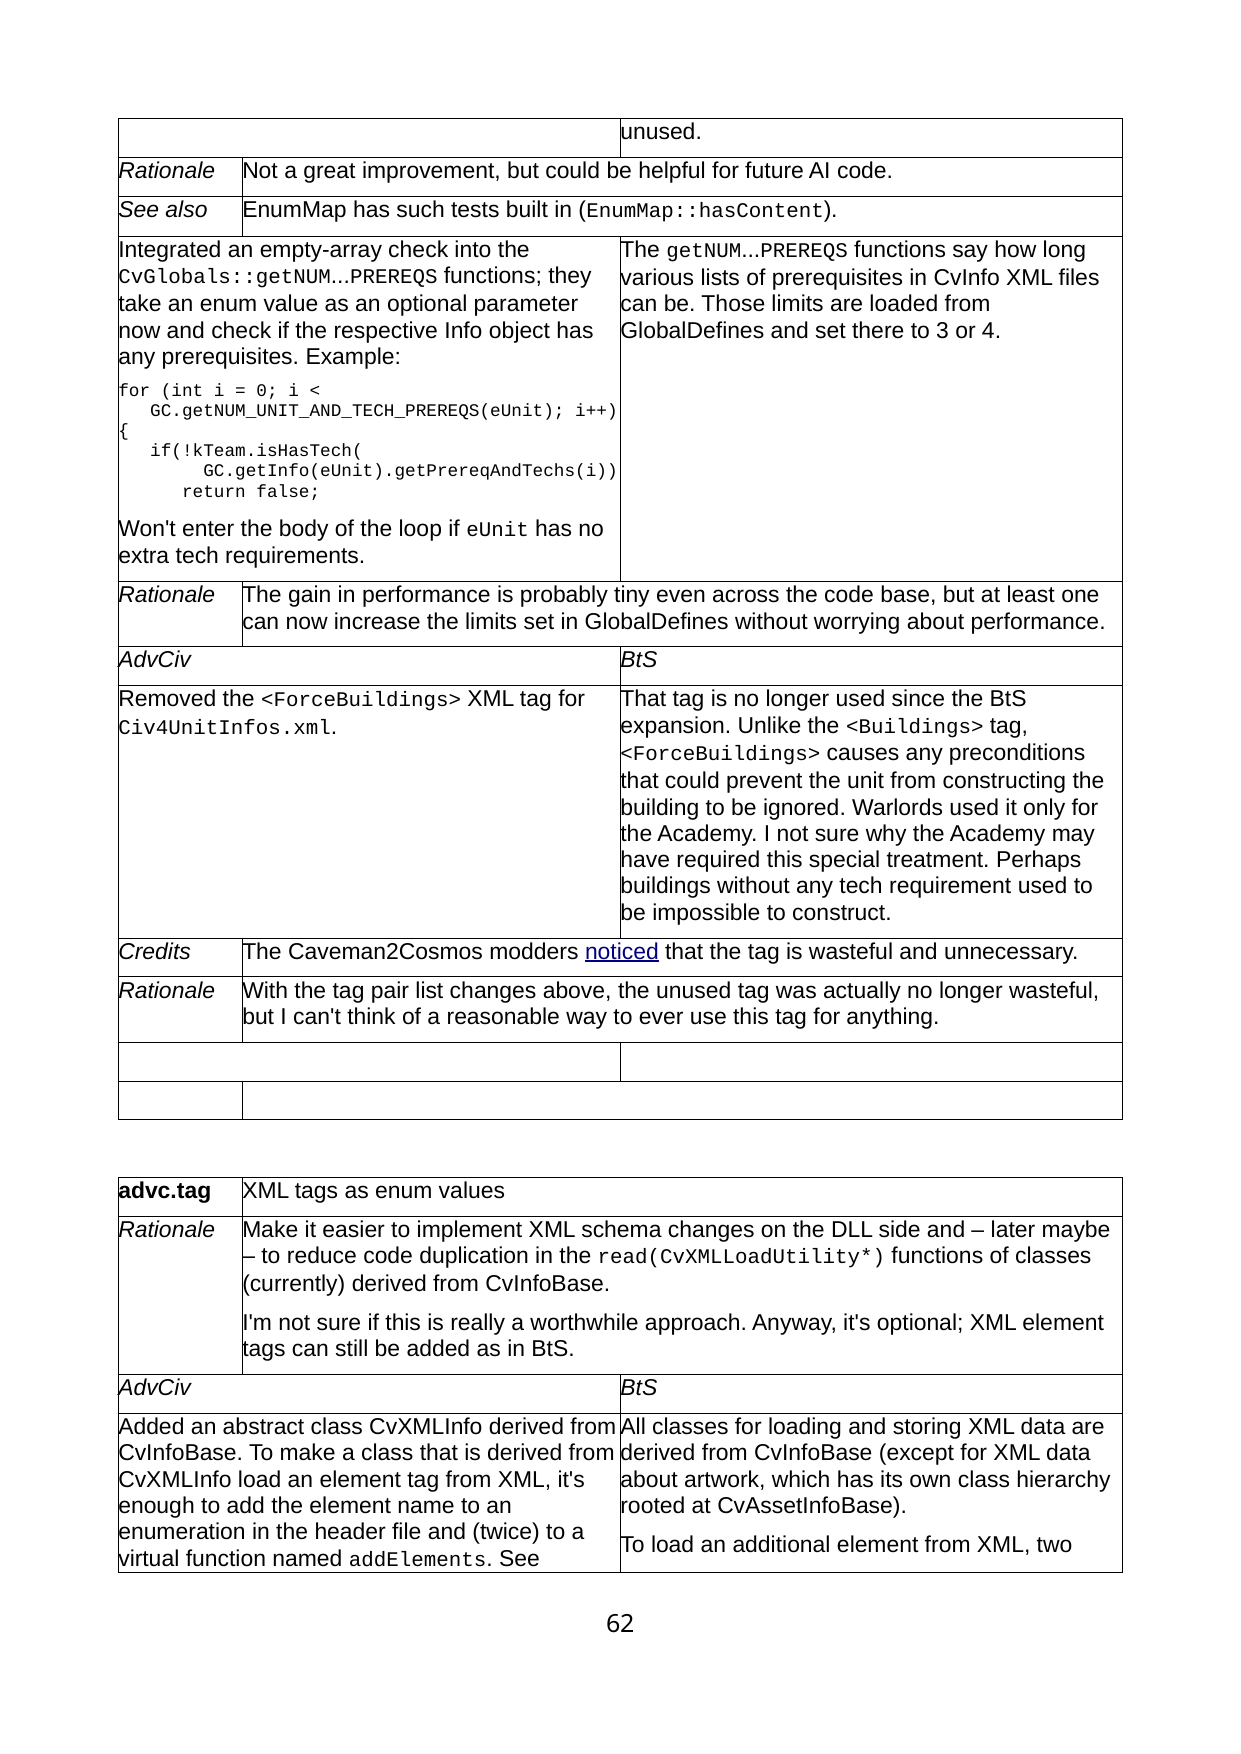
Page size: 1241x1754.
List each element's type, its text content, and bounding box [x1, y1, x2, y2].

table_cell Integrated an empty-array check into the CvGlobals::getNUM...PREREQS functions; they take an enum value as an optional parameter now and check if the respective Info object has any prerequisites. Example: for (int i = 0; i < GC.getNUM_UNIT_AND_TECH_PREREQS(eUnit); i++) { if(!kTeam.isHasTech( GC.getInfo(eUnit).getPrereqAndTechs(i)) return false; Won't enter the body of the loop if eUnit has no extra tech requirements. [119, 237, 620, 581]
table_cell Rationale [119, 1217, 242, 1374]
table_cell AdvCiv [119, 1375, 620, 1413]
table_cell Rationale [119, 582, 242, 646]
table_cell The Caveman2Cosmos modders noticed that the tag is wasteful and unnecessary. [243, 939, 1122, 976]
table_cell [119, 1082, 242, 1119]
table_cell BtS [621, 1375, 1122, 1413]
table_cell EnumMap has such tests built in (EnumMap::hasContent). [243, 197, 1122, 236]
table_header advc.tag [119, 1178, 242, 1216]
table_cell Added an abstract class CvXMLInfo derived from CvInfoBase. To make a class that is derived from CvXMLInfo load an element tag from XML, it's enough to add the element name to an enumeration in the header file and (twice) to a virtual function named addElements. See [119, 1414, 620, 1572]
table_cell [119, 119, 620, 157]
table_cell The gain in performance is probably tiny even across the code base, but at least one can now increase the limits set in GlobalDefines without worrying about performance. [243, 582, 1122, 646]
table_cell [243, 1082, 1122, 1119]
table_cell That tag is no longer used since the BtS expansion. Unlike the <Buildings> tag, <ForceBuildings> causes any preconditions that could prevent the unit from constructing the building to be ignored. Warlords used it only for the Academy. I not sure why the Academy may have required this special treatment. Perhaps buildings without any tech requirement used to be impossible to construct. [621, 686, 1122, 938]
table_cell Make it easier to implement XML schema changes on the DLL side and – later maybe – to reduce code duplication in the read(CvXMLLoadUtility*) functions of classes (currently) derived from CvInfoBase. I'm not sure if this is really a worthwhile approach. Anyway, it's optional; XML element tags can still be added as in BtS. [243, 1217, 1122, 1374]
table_header XML tags as enum values [243, 1178, 1122, 1216]
table_cell Not a great improvement, but could be helpful for future AI code. [243, 158, 1122, 196]
table_cell Rationale [119, 977, 242, 1042]
table_cell AdvCiv [119, 647, 620, 685]
table_cell unused. [621, 119, 1122, 157]
table_cell With the tag pair list changes above, the unused tag was actually no longer wasteful, but I can't think of a reasonable way to ever use this tag for anything. [243, 977, 1122, 1042]
table_cell Credits [119, 939, 242, 976]
table_cell [621, 1043, 1122, 1081]
table_cell [119, 1043, 620, 1081]
table_cell The getNUM...PREREQS functions say how long various lists of prerequisites in CvInfo XML files can be. Those limits are loaded from GlobalDefines and set there to 3 or 4. [621, 237, 1122, 581]
table_cell BtS [621, 647, 1122, 685]
table_cell All classes for loading and storing XML data are derived from CvInfoBase (except for XML data about artwork, which has its own class hierarchy rooted at CvAssetInfoBase). To load an additional element from XML, two [621, 1414, 1122, 1572]
table_cell Removed the <ForceBuildings> XML tag for Civ4UnitInfos.xml. [119, 686, 620, 938]
table_cell See also [119, 197, 242, 236]
table_cell Rationale [119, 158, 242, 196]
